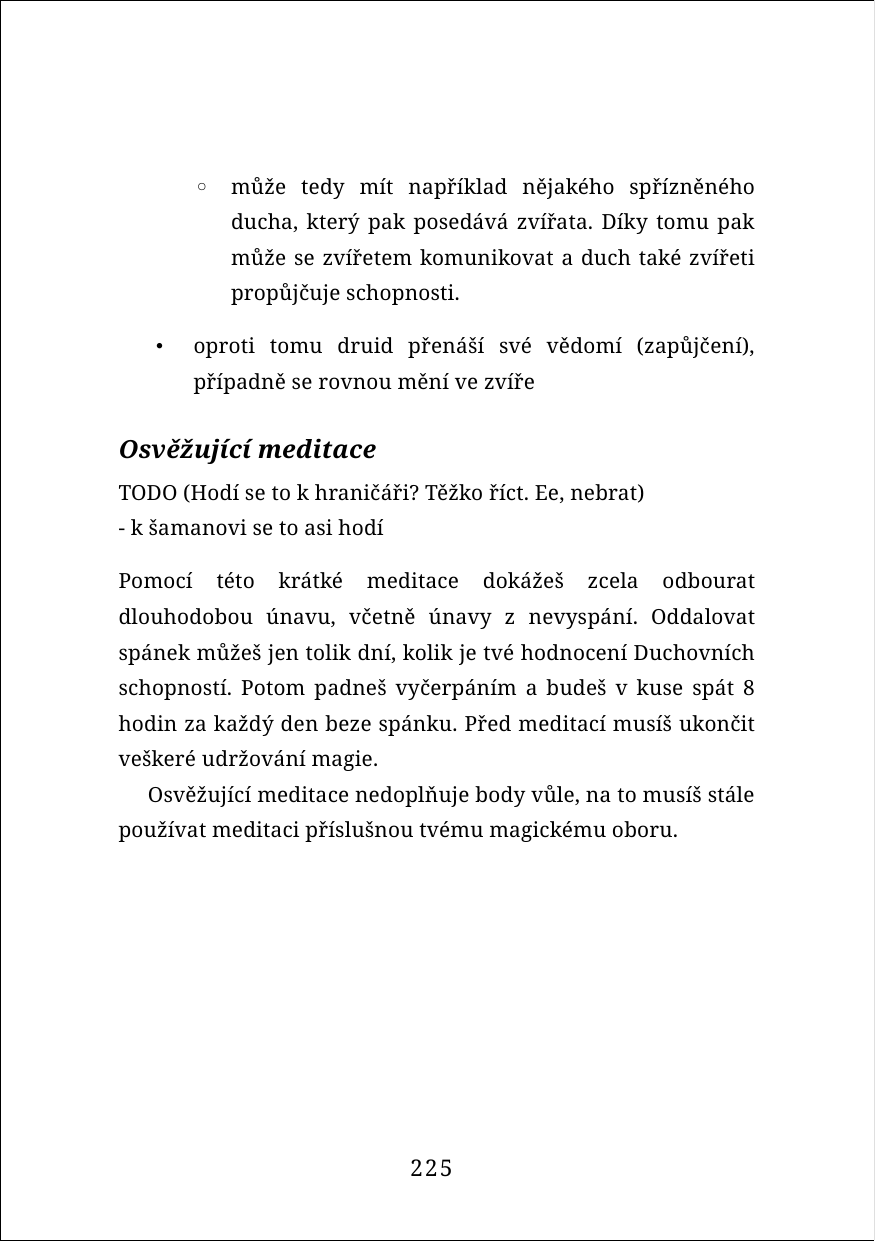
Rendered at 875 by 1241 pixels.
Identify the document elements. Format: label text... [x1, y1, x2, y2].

text TODO (Hodí se to k hraničáři? Těžko říct. Ee, nebrat) - k šamanovi se to asi hodí [118, 478, 756, 542]
text Pomocí této krátké meditace dokážeš zcela odbourat dlouhodobou únavu, včetně únavy z nevyspání. Oddalovat spánek můžeš jen tolik dní, kolik je tvé hodnocení Duchovních schopností. Potom padneš vyčerpáním a budeš v kuse spát 8 hodin za každý den beze spánku. Před meditací musíš ukončit veškeré udržování magie. Osvěžující meditace nedoplňuje body vůle, na to musíš stále používat meditaci příslušnou tvému magickému oboru. [118, 567, 756, 844]
list oproti tomu druid přenáší své vědomí (zapůjčení), případně se rovnou mění ve zvíře [156, 332, 756, 396]
subtitle Osvěžující meditace [118, 432, 756, 466]
list může tedy mít například nějakého spřízněného ducha, který pak posedává zvířata. Díky tomu pak může se zvířetem komunikovat a duch také zvířeti propůjčuje schopnosti. [193, 172, 756, 307]
